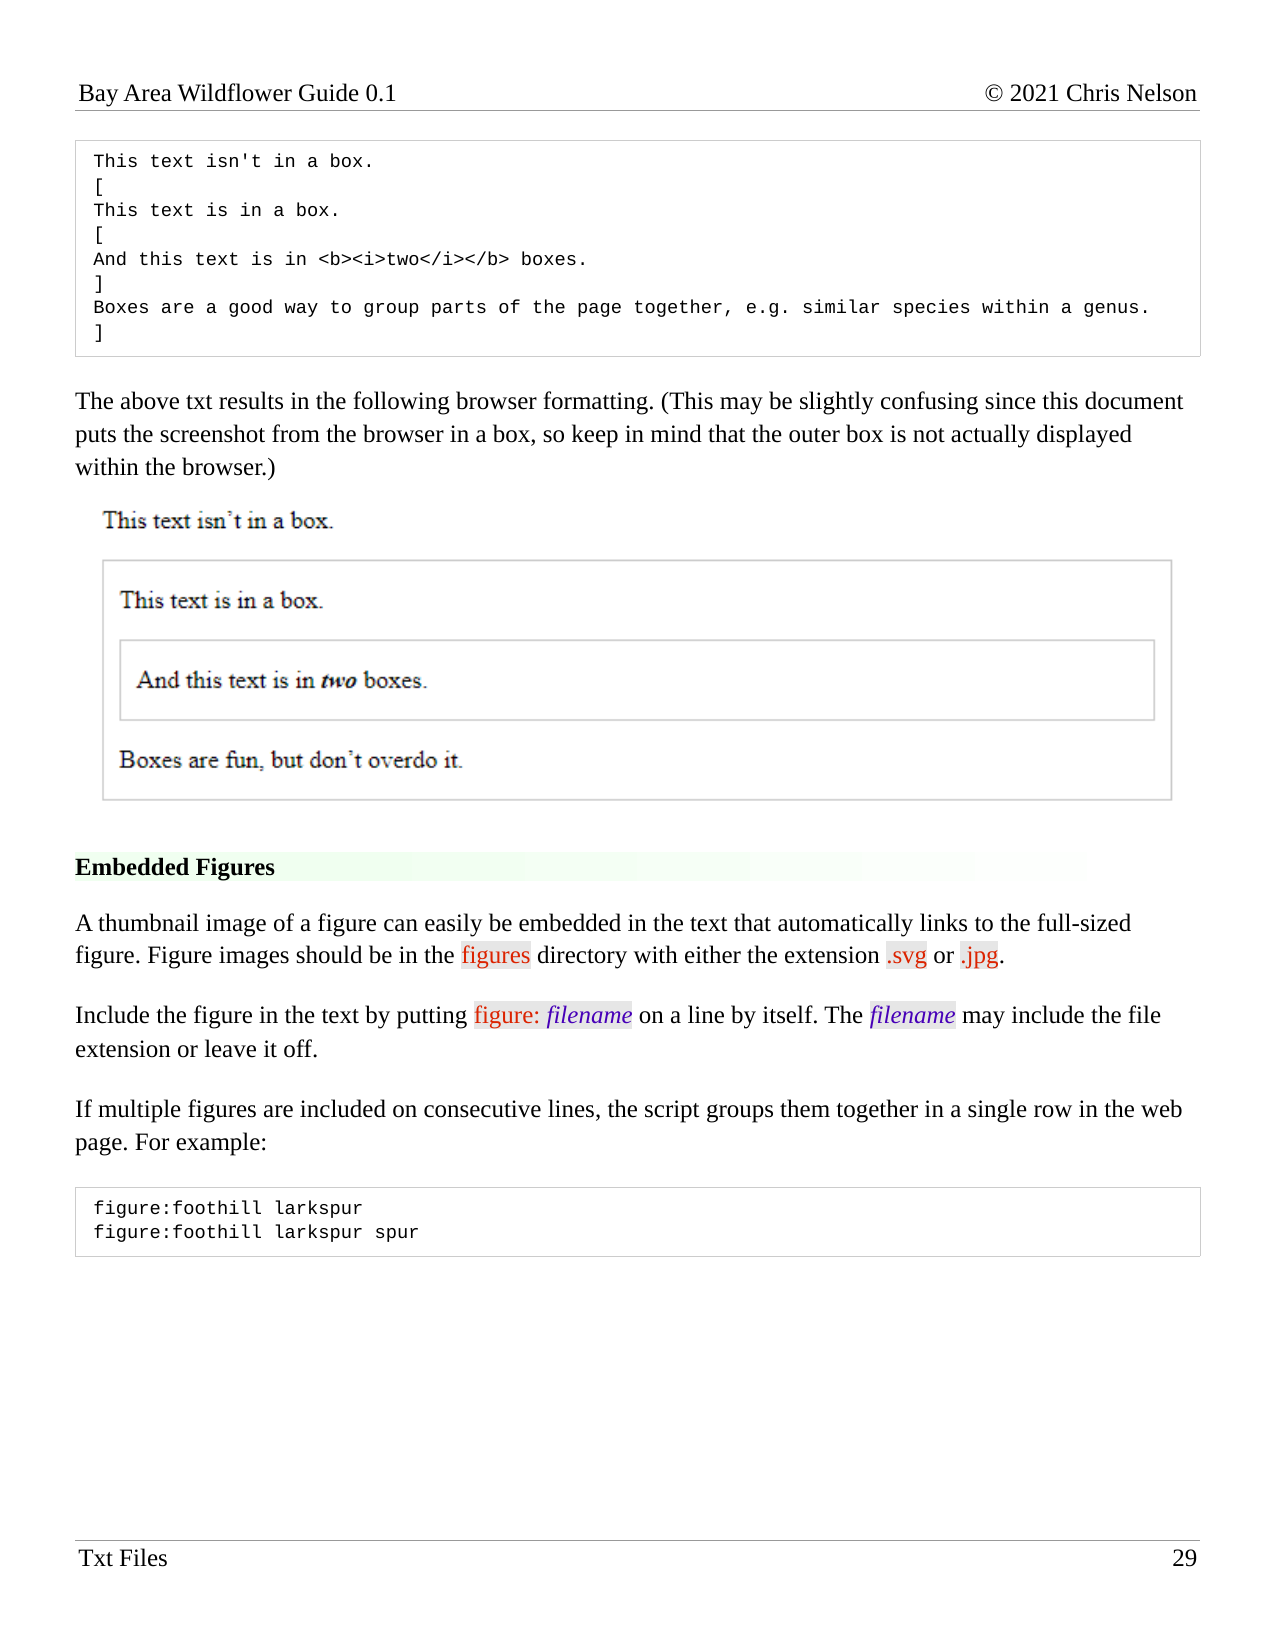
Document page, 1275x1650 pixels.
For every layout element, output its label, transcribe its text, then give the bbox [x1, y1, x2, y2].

text The above txt results in the following browser formatting. (This may be slightly confusing since this document puts the screenshot from the browser in a box, so keep in mind that the outer box is not actually displayed within the browser.) [75, 386, 1200, 481]
text This text isn't in a box. [76, 141, 1200, 164]
text [ [76, 164, 1200, 189]
text [ [76, 213, 1200, 237]
text Boxes are a good way to group parts of the page together, e.g. similar species within a genus. [76, 286, 1200, 311]
text A thumbnail image of a figure can easily be embedded in the text that automatically links to the full-sized figure. Figure images should be in the figures directory with either the extension .svg or .jpg. [75, 908, 1200, 969]
subtitle Embedded Figures [75, 852, 1200, 881]
text This text is in a box. [76, 189, 1200, 213]
picture [90, 491, 1185, 815]
text ] [76, 262, 1200, 286]
text If multiple figures are included on consecutive lines, the script groups them together in a single row in the web page. For example: [75, 1094, 1200, 1155]
text ] [76, 311, 1200, 356]
text figure:foothill larkspur figure:foothill larkspur spur [76, 1188, 1200, 1256]
text And this text is in <b><i>two</i></b> boxes. [76, 237, 1200, 262]
text Include the figure in the text by putting figure: filename on a line by itself. The filename may include the file extension or leave it off. [75, 1001, 1200, 1062]
